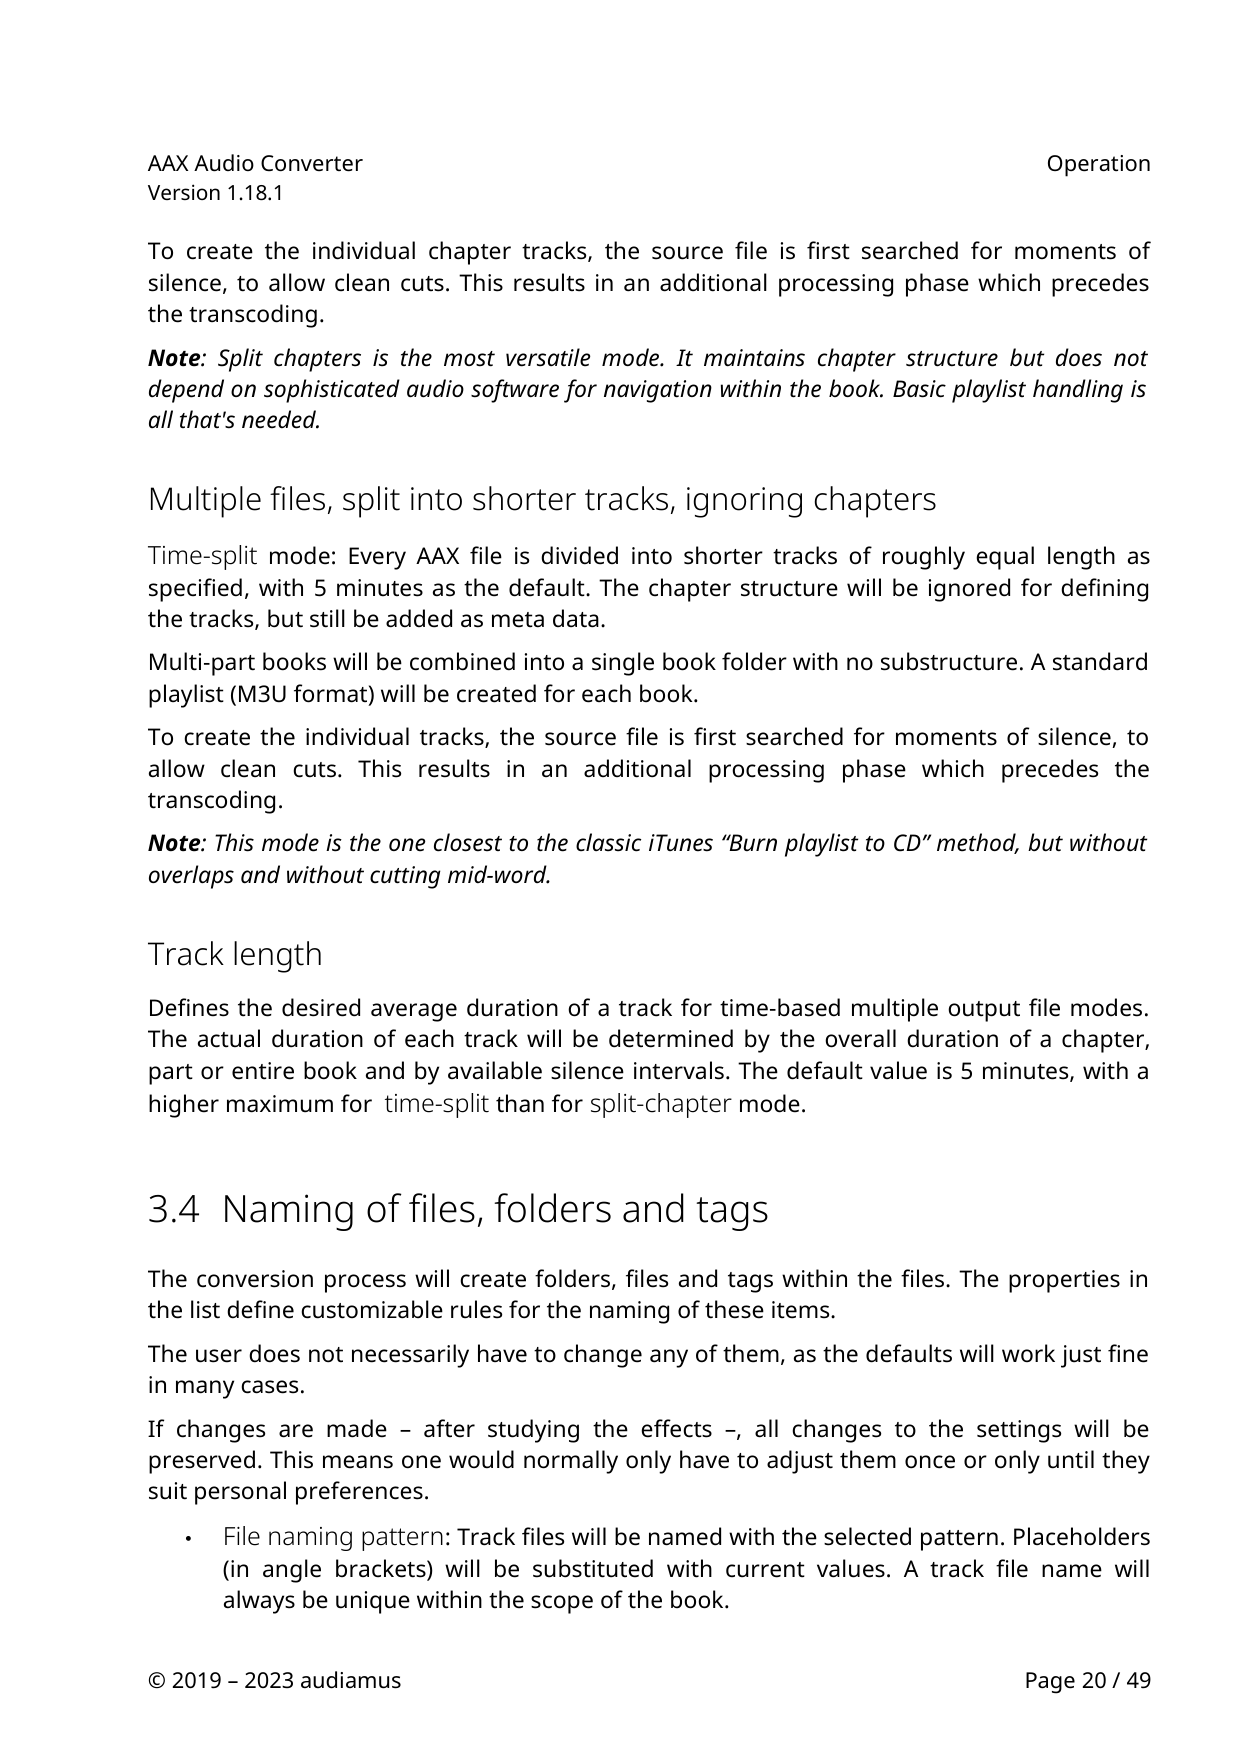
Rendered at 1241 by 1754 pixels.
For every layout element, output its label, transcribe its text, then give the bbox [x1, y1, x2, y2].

text Note: Split chapters is the most versatile mode. It maintains chapter structure but does not depend on sophisticated audio software for navigation within the book. Basic playlist handling is all that's needed. [148, 341, 1152, 435]
subtitle Multiple files, split into shorter tracks, ignoring chapters [148, 477, 1152, 520]
text The conversion process will create folders, files and tags within the files. The properties in the list define customizable rules for the naming of these items. [148, 1263, 1152, 1326]
text The user does not necessarily have to change any of them, as the defaults will work just fine in many cases. [148, 1338, 1152, 1400]
list File naming pattern: Track files will be named with the selected pattern. Placeholders (in angle brackets) will be substituted with current values. A track file name will always be unique within the scope of the book. [185, 1519, 1152, 1615]
text Note: This mode is the one closest to the classic iTunes “Burn playlist to CD” method, but without overlaps and without cutting mid-word. [148, 827, 1152, 890]
subtitle Naming of files, folders and tags [148, 1182, 1152, 1233]
text Time-split mode: Every AAX file is divided into shorter tracks of roughly equal length as specified, with 5 minutes as the default. The chapter structure will be ignored for defining the tracks, but still be added as meta data. [148, 537, 1152, 634]
text To create the individual tracks, the source file is first searched for moments of silence, to allow clean cuts. This results in an additional processing phase which precedes the transcoding. [148, 721, 1152, 815]
text If changes are made – after studying the effects –, all changes to the settings will be preserved. This means one would normally only have to adjust them once or only until they suit personal preferences. [148, 1413, 1152, 1507]
text To create the individual chapter tracks, the source file is first searched for moments of silence, to allow clean cuts. This results in an additional processing phase which precedes the transcoding. [148, 235, 1152, 329]
text Multi-part books will be combined into a single book folder with no substructure. A standard playlist (M3U format) will be created for each book. [148, 646, 1152, 709]
subtitle Track length [148, 932, 1152, 974]
text Defines the desired average duration of a track for time-based multiple output file modes. The actual duration of each track will be determined by the overall duration of a chapter, part or entire book and by available silence intervals. The default value is 5 minutes, with a higher maximum for time-split than for split-chapter mode. [148, 992, 1152, 1120]
